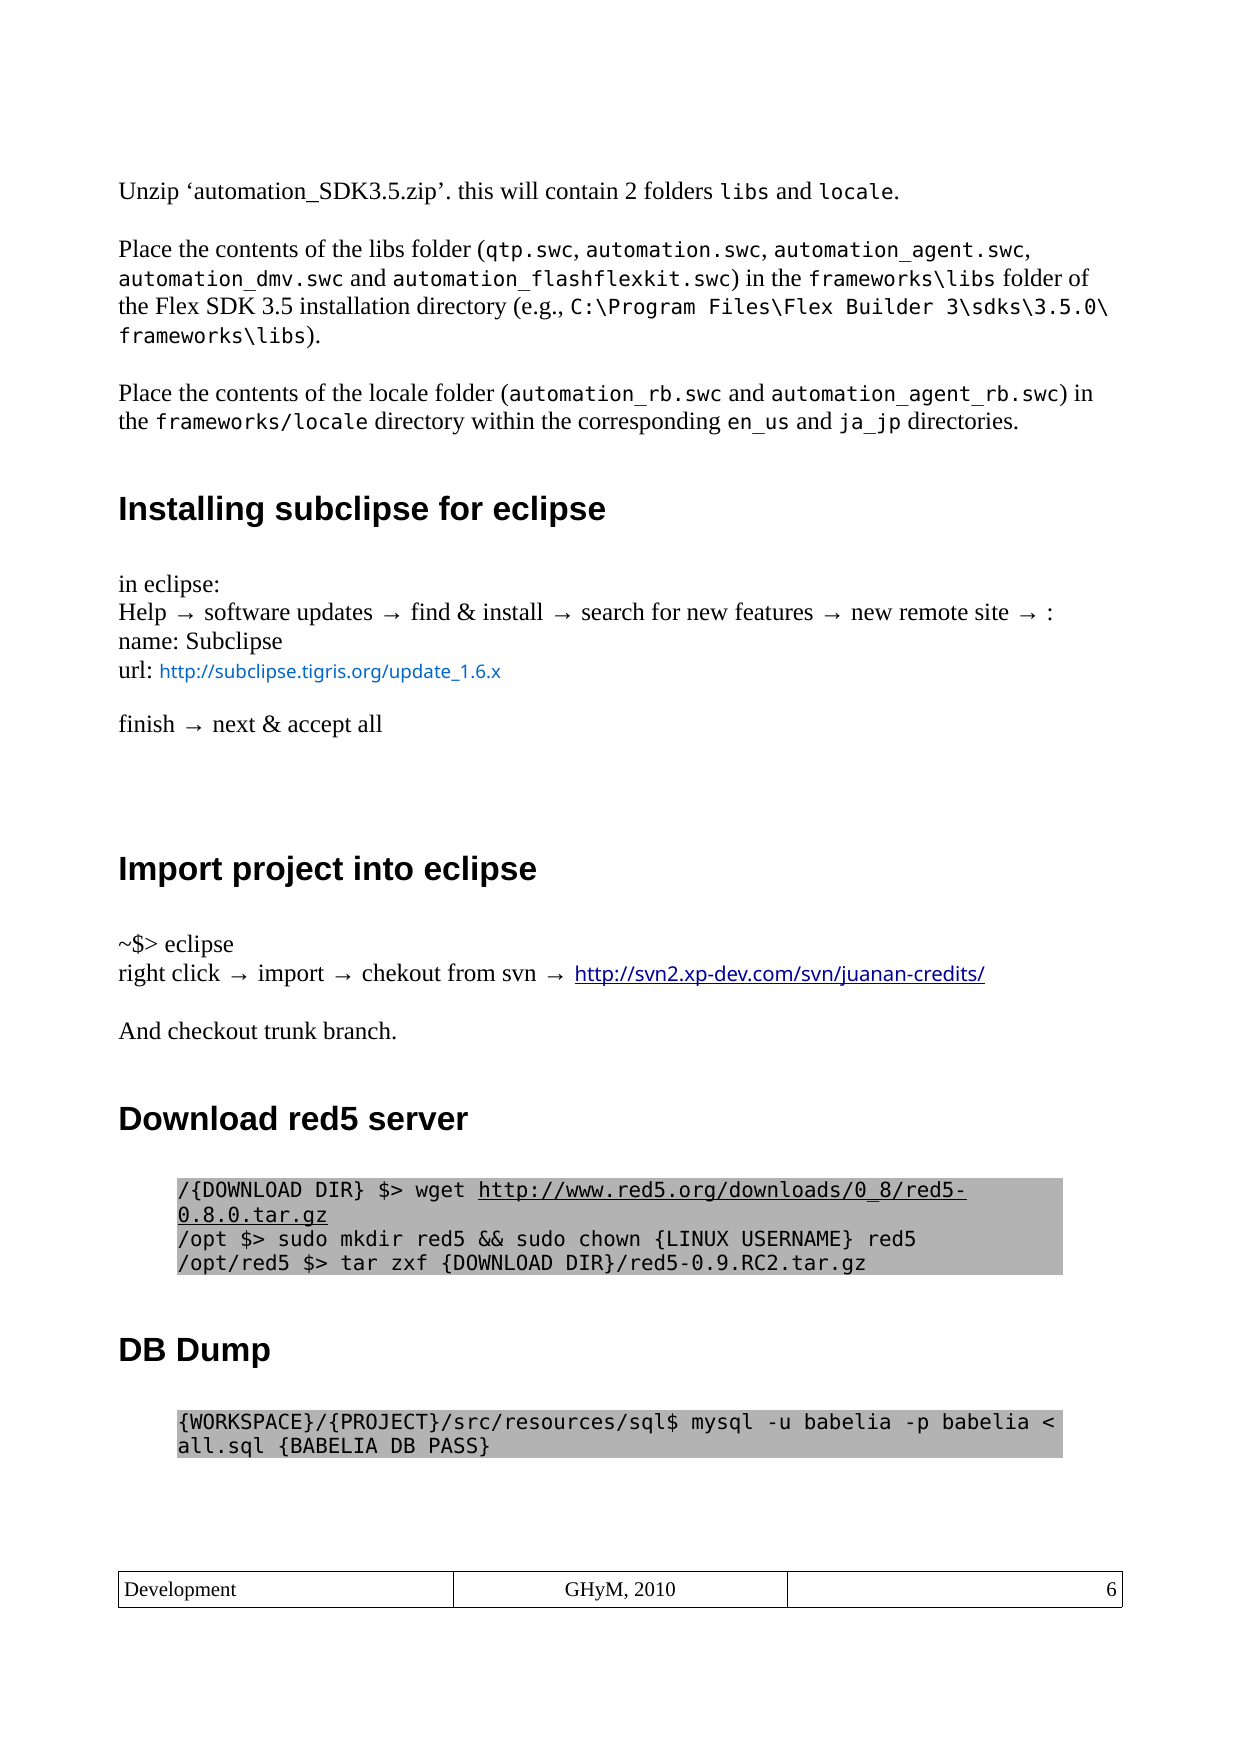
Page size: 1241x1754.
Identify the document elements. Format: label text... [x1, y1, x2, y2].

text name: Subclipse [118, 626, 1122, 655]
text Unzip ‘automation_SDK3.5.zip’. this will contain 2 folders libs and locale. Place the contents of the libs folder (qtp.swc, automation.swc, automation_agent.swc, automation_dmv.swc and automation_flashflexkit.swc) in the frameworks\libs folder of the Flex SDK 3.5 installation directory (e.g., C:\Program Files\Flex Builder 3\sdks\3.5.0\frameworks\libs). [118, 176, 1122, 378]
subtitle Import project into eclipse [118, 849, 1122, 888]
text finish → next & accept all [118, 709, 1122, 738]
text ~$> eclipse [118, 929, 1122, 958]
text And checkout trunk branch. [118, 1016, 1122, 1045]
text in eclipse: [118, 569, 1122, 597]
subtitle DB Dump [118, 1330, 1122, 1368]
text Help → software updates → find & install → search for new features → new remote site → : [118, 597, 1122, 626]
text Place the contents of the locale folder (automation_rb.swc and automation_agent_rb.swc) in the frameworks/locale directory within the corresponding en_us and ja_jp directories. [118, 378, 1122, 435]
subtitle Download red5 server [118, 1098, 1122, 1137]
text right click → import → chekout from svn → http://svn2.xp-dev.com/svn/juanan-credits/ [118, 958, 1122, 987]
text /{DOWNLOAD DIR} $> wget http://www.red5.org/downloads/0_8/red5-0.8.0.tar.gz /opt $> sudo mkdir red5 && sudo chown {LINUX USERNAME} red5 /opt/red5 $> tar zxf {DOWNLOAD DIR}/red5-0.9.RC2.tar.gz [177, 1178, 1063, 1275]
text {WORKSPACE}/{PROJECT}/src/resources/sql$ mysql -u babelia -p babelia < all.sql {BABELIA DB PASS} [177, 1410, 1063, 1458]
text url: http://subclipse.tigris.org/update_1.6.x [118, 655, 1122, 684]
subtitle Installing subclipse for eclipse [118, 489, 1122, 527]
